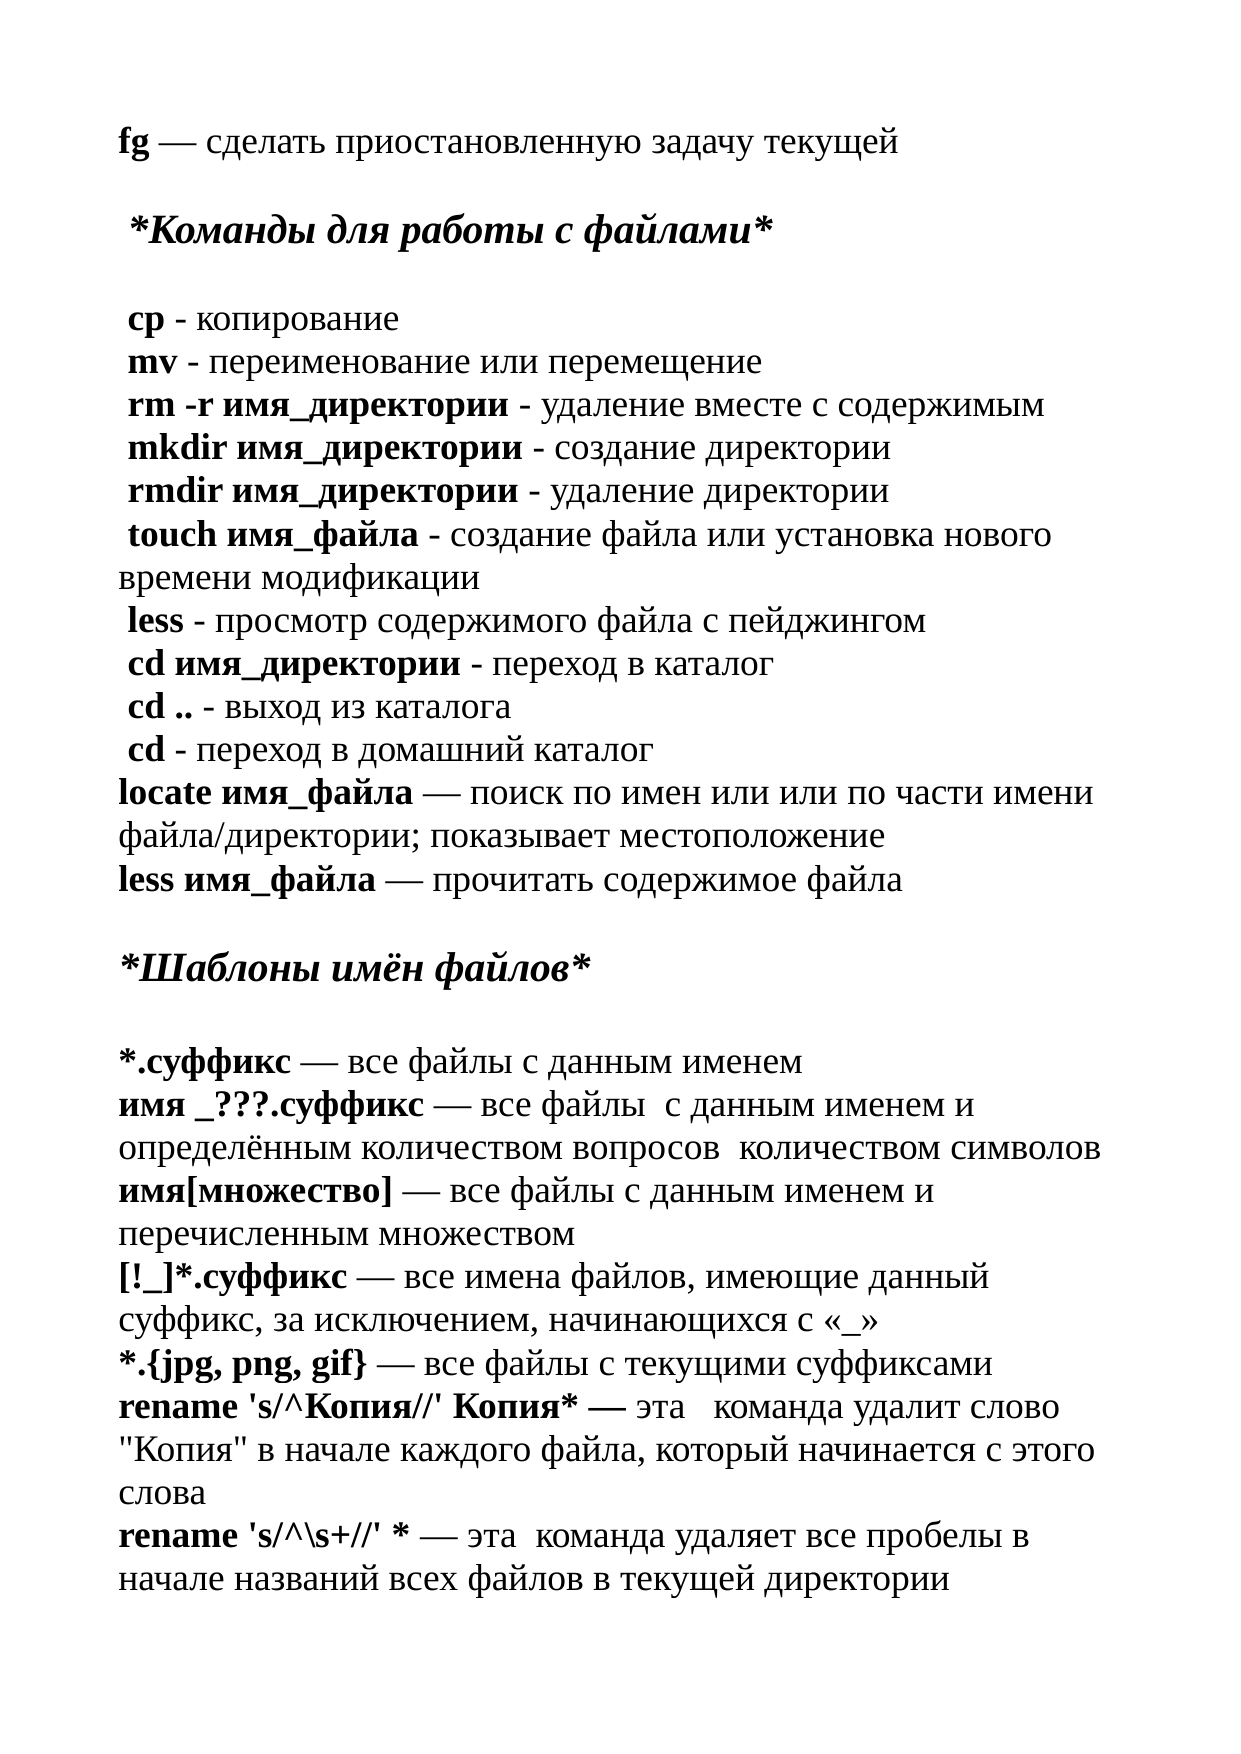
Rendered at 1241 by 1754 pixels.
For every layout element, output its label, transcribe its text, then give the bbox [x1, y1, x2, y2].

text имя[множество] — все файлы с данным именем и перечисленным множеством [118, 1167, 1122, 1254]
text less имя_файла — прочитать содержимое файла [118, 856, 1122, 899]
text cd - переход в домашний каталог [118, 727, 1122, 770]
text cd имя_директории - переход в каталог [118, 640, 1122, 683]
text rmdir имя_директории - удаление директории [118, 468, 1122, 511]
text cd .. - выход из каталога [118, 683, 1122, 727]
text имя _???.суффикс — все файлы с данным именем и определённым количеством вопросов количеством символов [118, 1081, 1122, 1167]
text *.{jpg, png, gif} — все файлы с текущими суффиксами [118, 1340, 1122, 1383]
text fg — сделать приостановленную задачу текущей [118, 118, 1122, 161]
text less - просмотр содержимого файла с пейджингом [118, 597, 1122, 640]
text cp - копирование [118, 295, 1122, 338]
text [!_]*.суффикс — все имена файлов, имеющие данный суффикс, за исключением, начинающихся с «_» [118, 1254, 1122, 1340]
text rename 's/^Копия//' Копия* — эта команда удалит слово "Копия" в начале каждого файла, который начинается с этого слова [118, 1383, 1122, 1512]
text *.суффикс — все файлы с данным именем [118, 1038, 1122, 1081]
text mv - переименование или перемещение [118, 338, 1122, 382]
text *Команды для работы с файлами* [118, 204, 1122, 252]
text mkdir имя_директории - создание директории [118, 425, 1122, 468]
text touch имя_файла - создание файла или установка нового времени модификации [118, 511, 1122, 597]
text *Шаблоны имён файлов* [118, 942, 1122, 990]
text rm -r имя_директории - удаление вместе с содержимым [118, 382, 1122, 425]
text locate имя_файла — поиск по имен или или по части имени файла/директории; показывает местоположение [118, 770, 1122, 856]
text rename 's/^\s+//' * — эта команда удаляет все пробелы в начале названий всех файлов в текущей директории [118, 1512, 1122, 1599]
